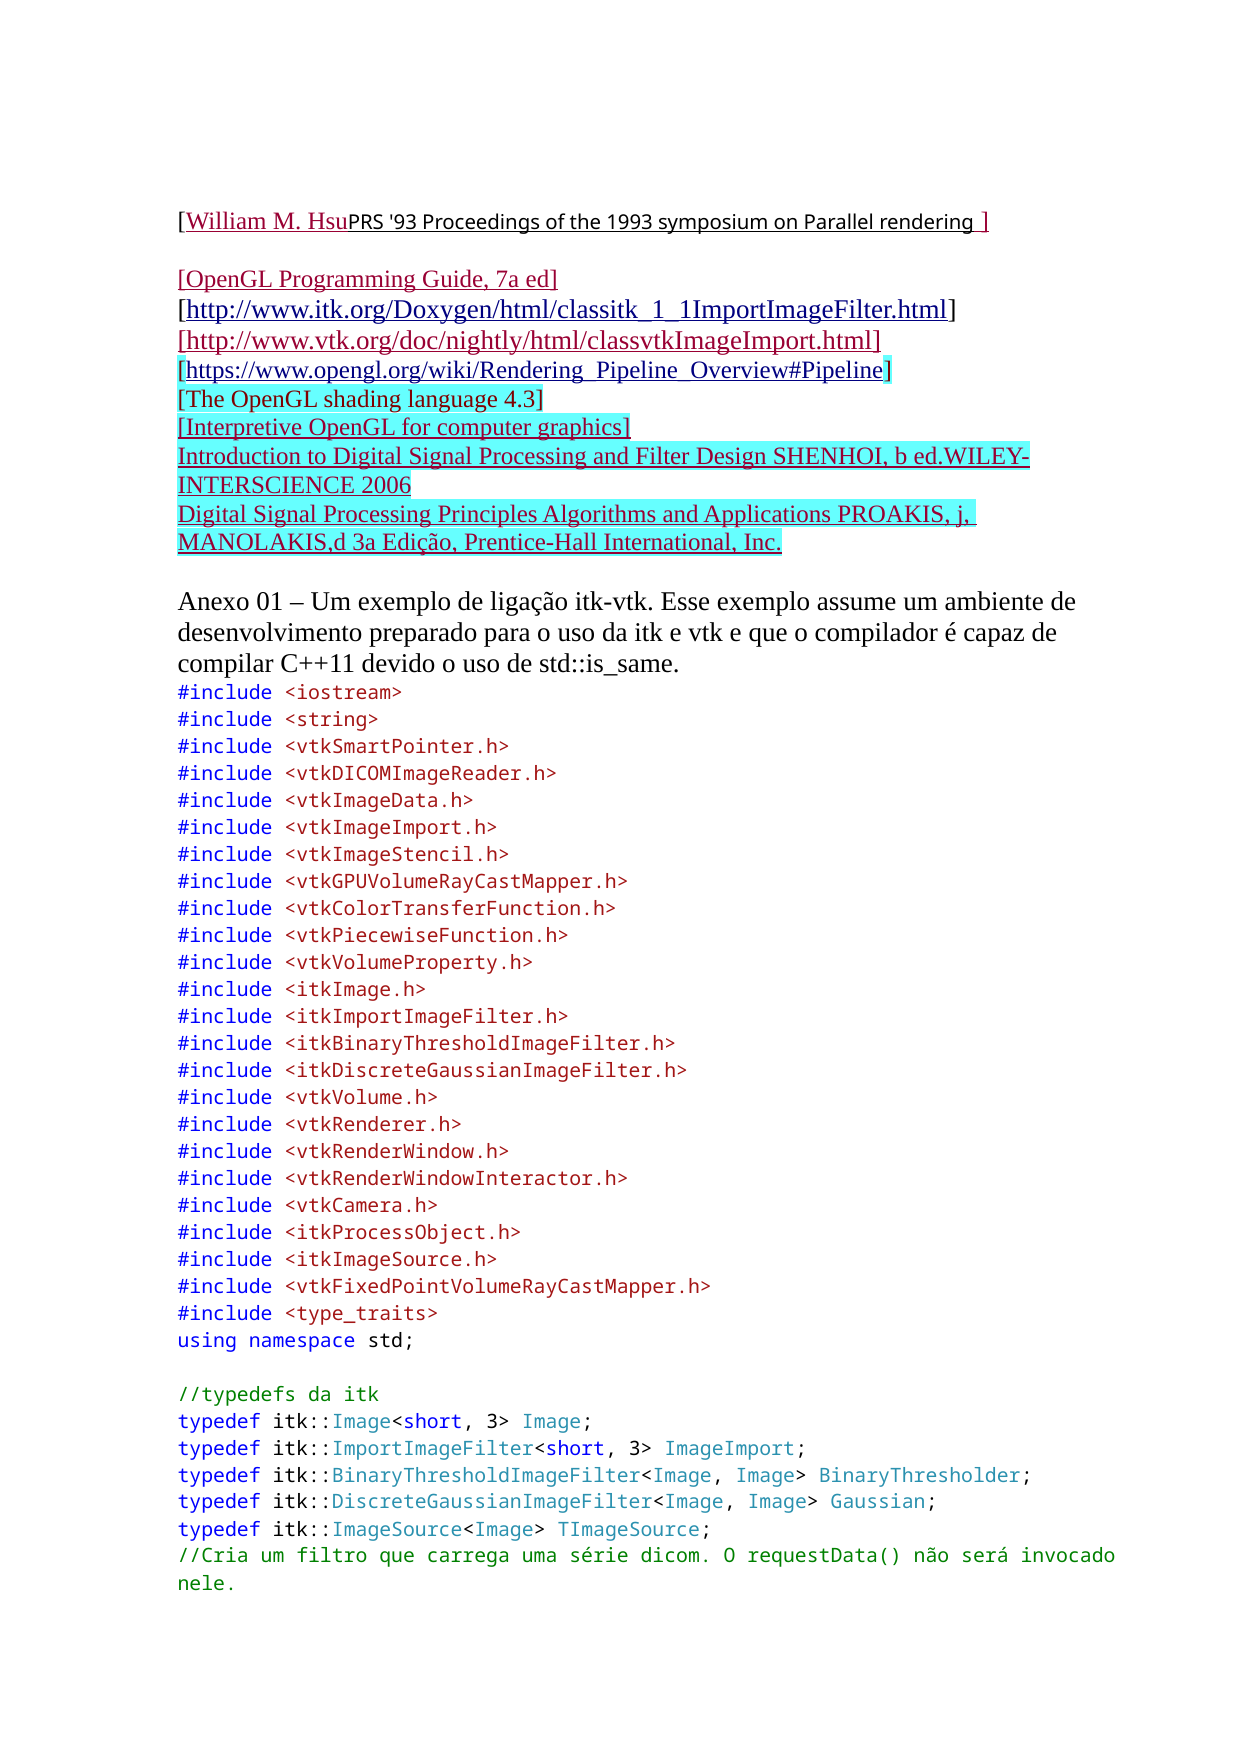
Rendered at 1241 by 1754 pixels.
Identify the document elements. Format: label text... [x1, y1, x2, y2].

text #include <vtkVolume.h> [177, 1083, 1122, 1110]
text #include <itkDiscreteGaussianImageFilter.h> [177, 1056, 1122, 1083]
text [William M. HsuPRS '93 Proceedings of the 1993 symposium on Parallel rendering ] [177, 206, 1122, 235]
text [The OpenGL shading language 4.3] [177, 384, 1122, 412]
text typedef itk::ImportImageFilter<short, 3> ImageImport; [177, 1434, 1122, 1461]
text [https://www.opengl.org/wiki/Rendering_Pipeline_Overview#Pipeline] [177, 355, 1122, 384]
text [http://www.itk.org/Doxygen/html/classitk_1_1ImportImageFilter.html] [177, 293, 1122, 324]
text #include <vtkImageStencil.h> [177, 840, 1122, 867]
text #include <vtkFixedPointVolumeRayCastMapper.h> [177, 1272, 1122, 1299]
text #include <iostream> [177, 678, 1122, 705]
text #include <vtkRenderer.h> [177, 1110, 1122, 1137]
text #include <vtkDICOMImageReader.h> [177, 759, 1122, 786]
text [OpenGL Programming Guide, 7a ed] [177, 264, 1122, 293]
text [http://www.vtk.org/doc/nightly/html/classvtkImageImport.html] [177, 324, 1122, 355]
text typedef itk::Image<short, 3> Image; [177, 1407, 1122, 1434]
text #include <string> [177, 705, 1122, 732]
text #include <type_traits> [177, 1299, 1122, 1326]
text #include <vtkImageData.h> [177, 786, 1122, 813]
text #include <itkImageSource.h> [177, 1245, 1122, 1272]
text Anexo 01 – Um exemplo de ligação itk-vtk. Esse exemplo assume um ambiente de desenvolvimento preparado para o uso da itk e vtk e que o compilador é capaz de compilar C++11 devido o uso de std::is_same. [177, 585, 1122, 678]
text #include <itkBinaryThresholdImageFilter.h> [177, 1029, 1122, 1056]
text //typedefs da itk [177, 1380, 1122, 1407]
text #include <itkImportImageFilter.h> [177, 1002, 1122, 1029]
text #include <vtkColorTransferFunction.h> [177, 894, 1122, 921]
text #include <itkImage.h> [177, 975, 1122, 1002]
text using namespace std; [177, 1326, 1122, 1353]
text //Cria um filtro que carrega uma série dicom. O requestData() não será invocado nele. [177, 1542, 1122, 1596]
text typedef itk::DiscreteGaussianImageFilter<Image, Image> Gaussian; [177, 1488, 1122, 1515]
text [Interpretive OpenGL for computer graphics] [177, 412, 1122, 441]
text #include <vtkSmartPointer.h> [177, 732, 1122, 759]
text #include <vtkVolumeProperty.h> [177, 948, 1122, 975]
text #include <vtkPiecewiseFunction.h> [177, 921, 1122, 948]
text Digital Signal Processing Principles Algorithms and Applications PROAKIS, j, MANOLAKIS,d 3a Edição, Prentice-Hall International, Inc. [177, 499, 1122, 556]
text #include <vtkRenderWindowInteractor.h> [177, 1164, 1122, 1191]
text #include <vtkCamera.h> [177, 1191, 1122, 1218]
text typedef itk::BinaryThresholdImageFilter<Image, Image> BinaryThresholder; [177, 1461, 1122, 1488]
text #include <vtkGPUVolumeRayCastMapper.h> [177, 867, 1122, 894]
text Introduction to Digital Signal Processing and Filter Design SHENHOI, b ed.WILEY-INTERSCIENCE 2006 [177, 441, 1122, 499]
text #include <vtkRenderWindow.h> [177, 1137, 1122, 1164]
text #include <vtkImageImport.h> [177, 813, 1122, 840]
text #include <itkProcessObject.h> [177, 1218, 1122, 1245]
text typedef itk::ImageSource<Image> TImageSource; [177, 1515, 1122, 1542]
